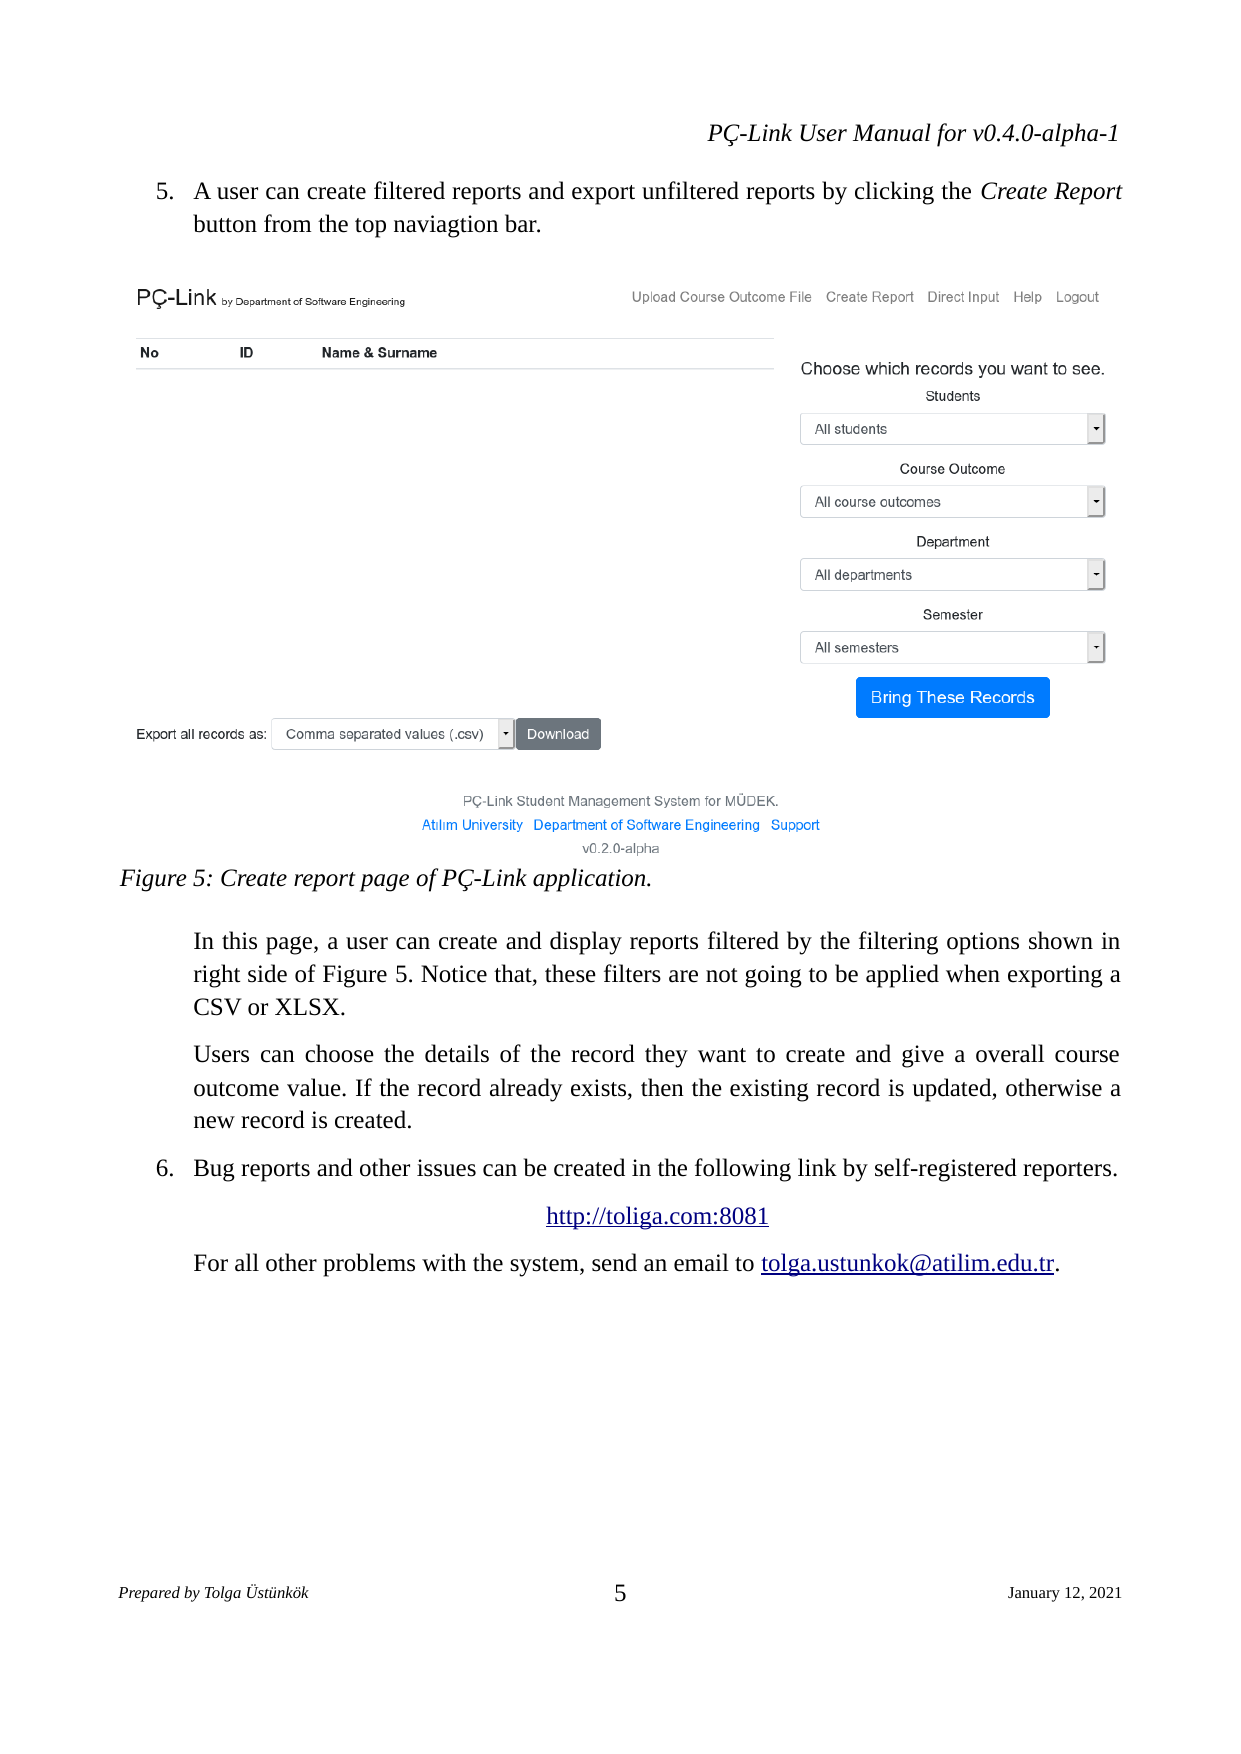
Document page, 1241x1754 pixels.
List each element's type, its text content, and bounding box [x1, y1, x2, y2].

list A user can create filtered reports and export unfiltered reports by clicking the Create Report button from the top naviagtion bar. [156, 176, 1122, 238]
list Bug reports and other issues can be created in the following link by self-registered reporters. [156, 1153, 1122, 1182]
list For all other problems with the system, send an email to tolga.ustunkok@atilim.edu.tr. [156, 1248, 1122, 1277]
picture [119, 269, 1121, 858]
list Users can choose the details of the record they want to create and give a overall course outcome value. If the record already exists, then the existing record is updated, otherwise a new record is created. [156, 1039, 1122, 1134]
list Figure 5: Create report page of PÇ-Link application. [119, 858, 1121, 892]
list http://toliga.com:8081 [156, 1201, 1122, 1229]
list In this page, a user can create and display reports filtered by the filtering options shown in right side of Figure 5. Notice that, these filters are not going to be applied when exporting a CSV or XLSX. [119, 257, 1122, 1021]
